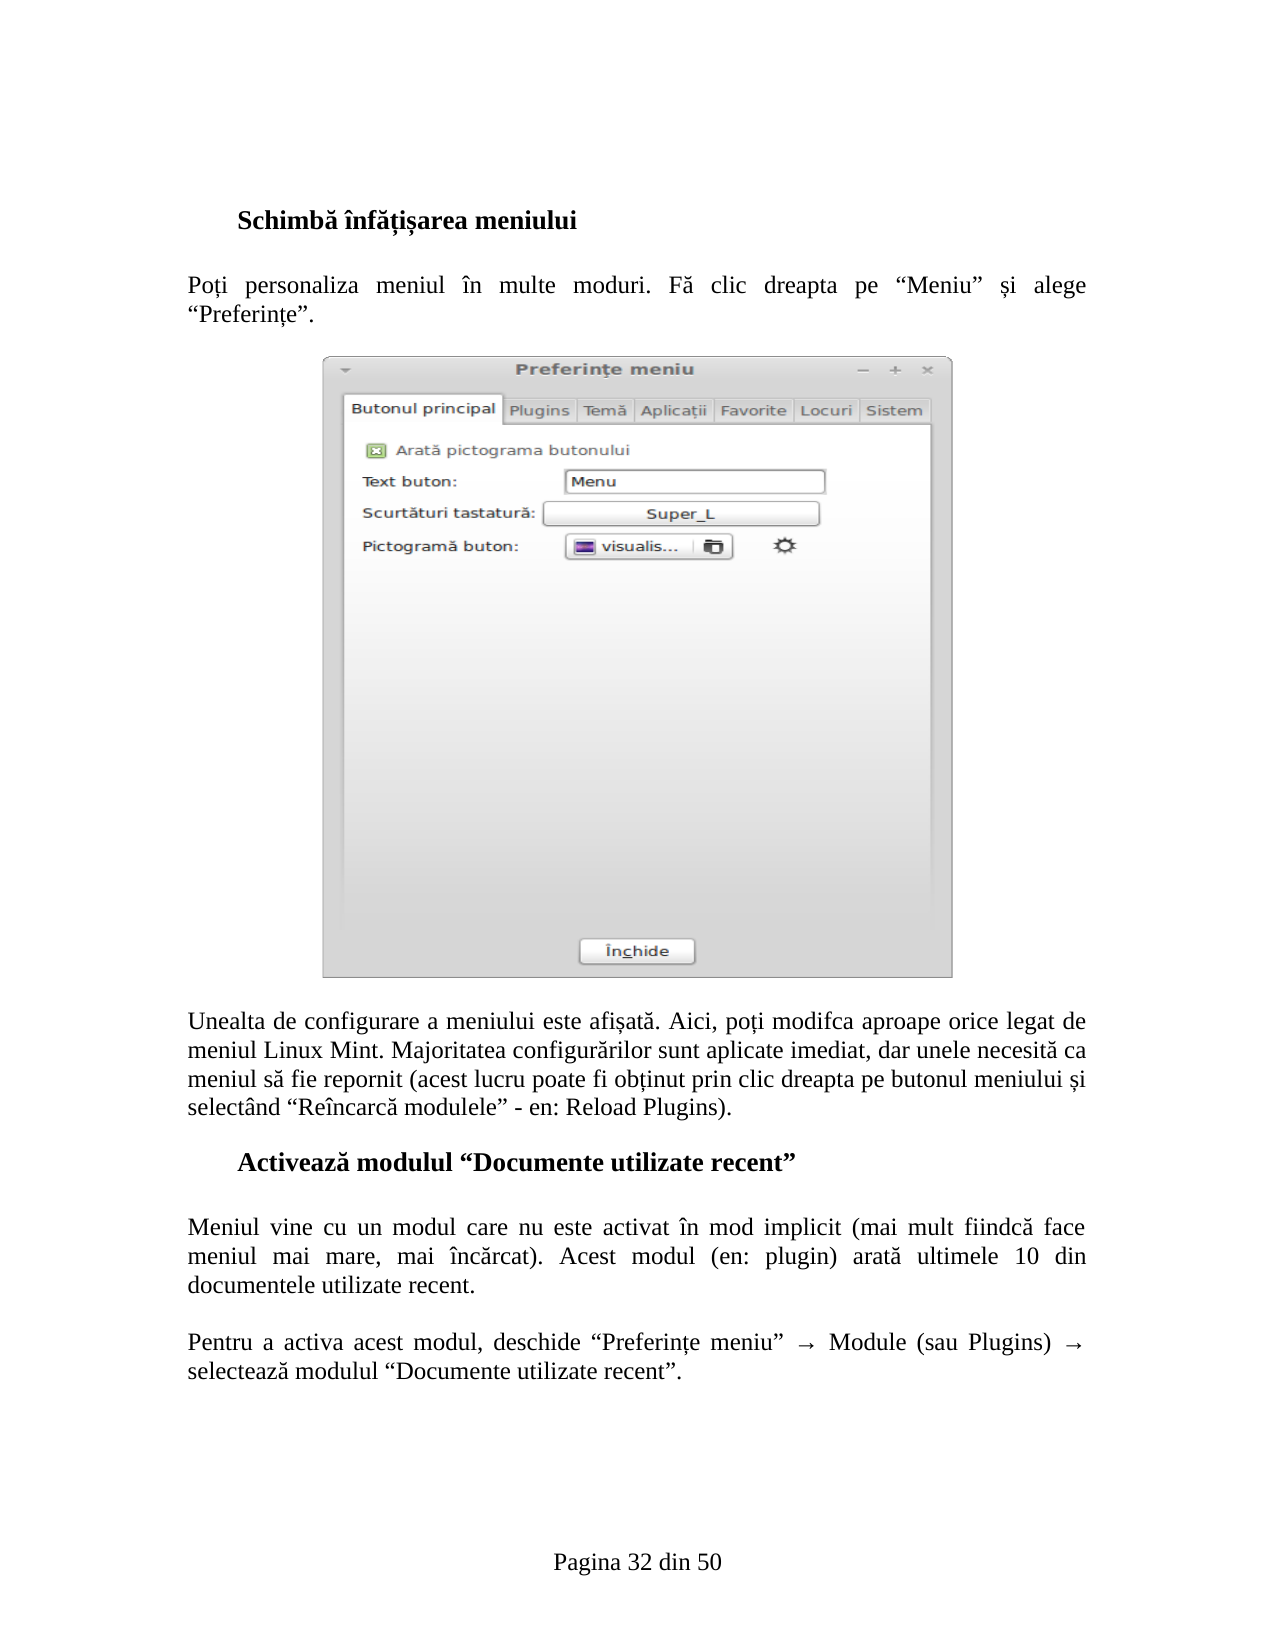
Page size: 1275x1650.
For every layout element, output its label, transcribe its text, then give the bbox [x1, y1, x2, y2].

text Poți personaliza meniul în multe moduri. Fă clic dreapta pe “Meniu” și alege “Preferințe”. [187, 270, 1087, 327]
picture [322, 356, 953, 978]
text Meniul vine cu un modul care nu este activat în mod implicit (mai mult fiindcă face meniul mai mare, mai încărcat). Acest modul (en: plugin) arată ultimele 10 din documentele utilizate recent. [187, 1212, 1087, 1299]
subtitle Activează modulul “Documente utilizate recent” [187, 1146, 1087, 1177]
subtitle Schimbă înfățișarea meniului [187, 204, 1087, 235]
text Unealta de configurare a meniului este afișată. Aici, poți modifca aproape orice legat de meniul Linux Mint. Majoritatea configurărilor sunt aplicate imediat, dar unele necesită ca meniul să fie repornit (acest lucru poate fi obținut prin clic dreapta pe butonul meniului și selectând “Reîncarcă modulele” - en: Reload Plugins). [187, 1006, 1087, 1121]
